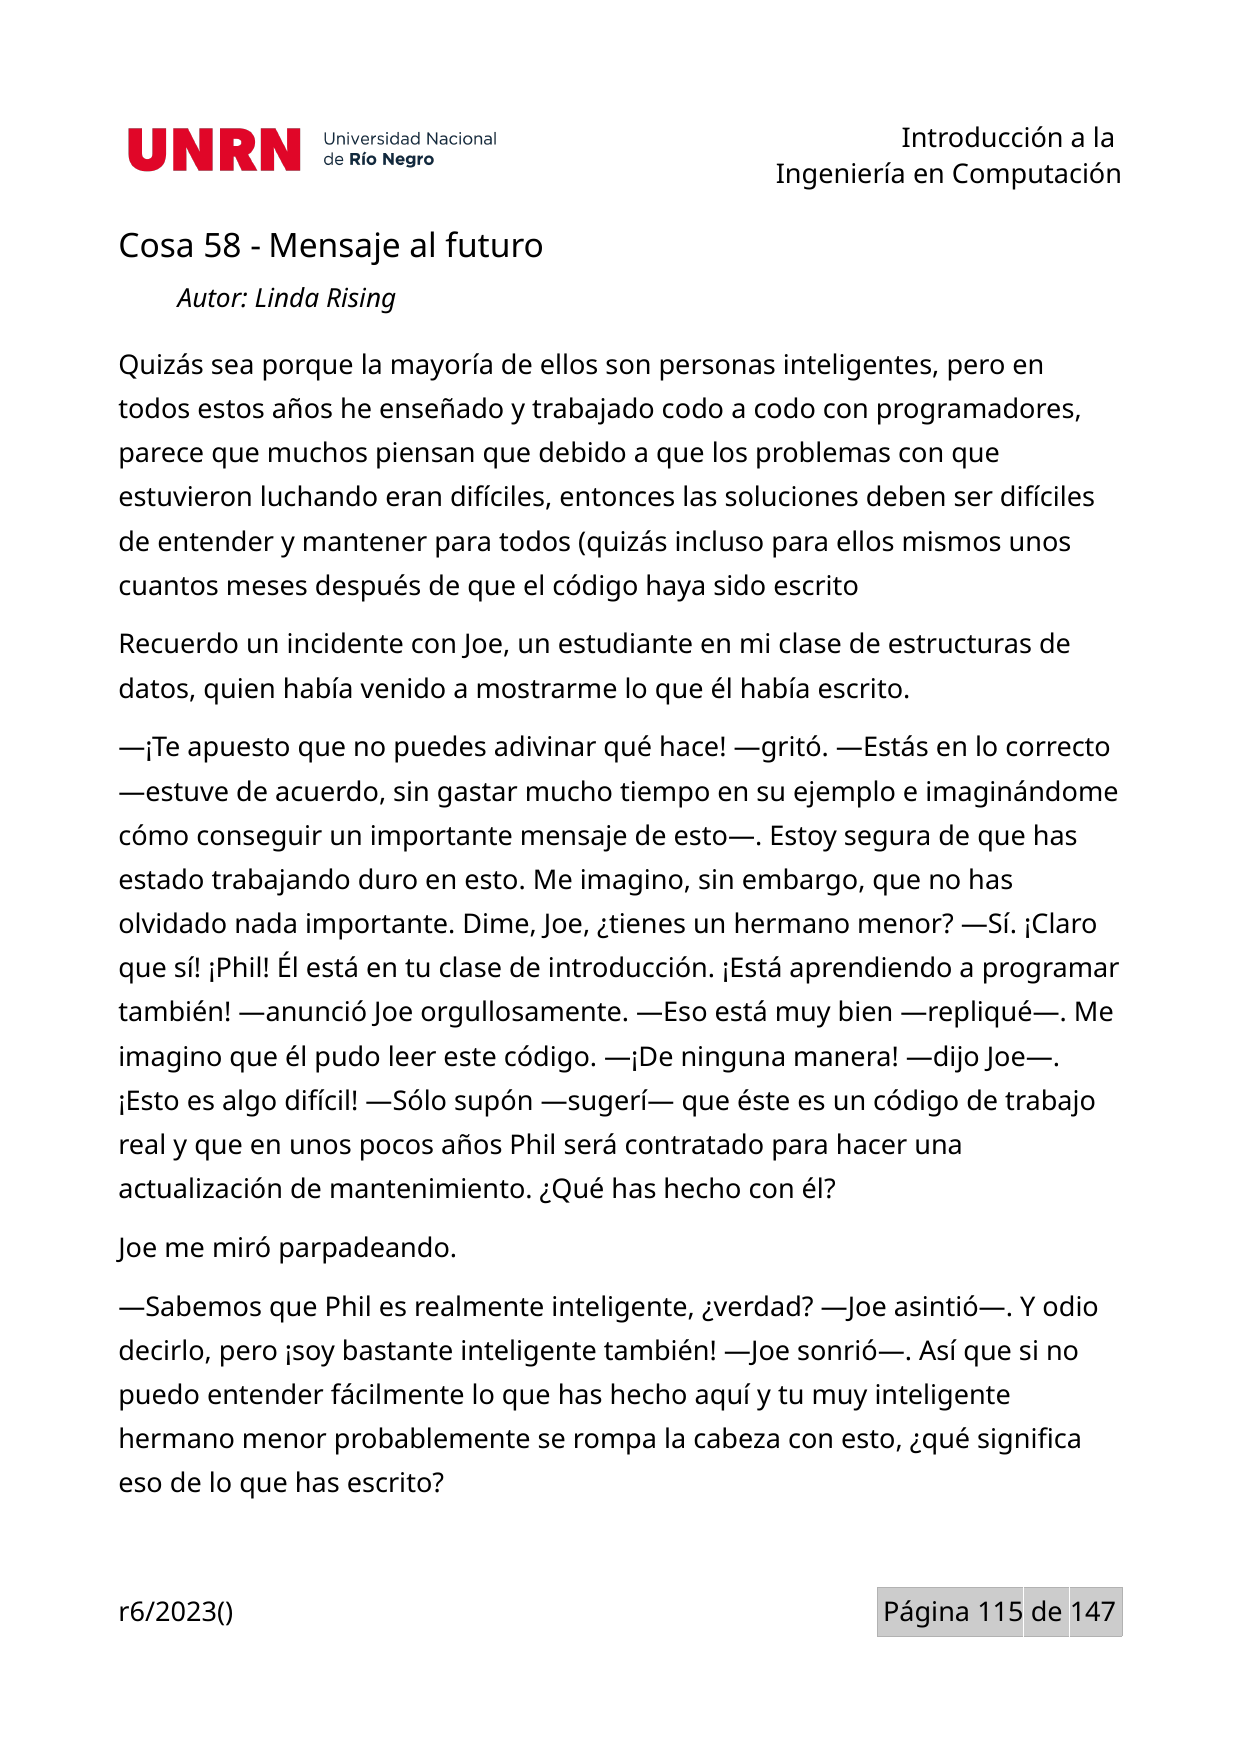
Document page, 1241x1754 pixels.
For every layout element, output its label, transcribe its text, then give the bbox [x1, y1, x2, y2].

text —¡Te apuesto que no puedes adivinar qué hace! —gritó. —Estás en lo correcto —estuve de acuerdo, sin gastar mucho tiempo en su ejemplo e imaginándome cómo conseguir un importante mensaje de esto—. Estoy segura de que has estado trabajando duro en esto. Me imagino, sin embargo, que no has olvidado nada importante. Dime, Joe, ¿tienes un hermano menor? —Sí. ¡Claro que sí! ¡Phil! Él está en tu clase de introducción. ¡Está aprendiendo a programar también! —anunció Joe orgullosamente. —Eso está muy bien —repliqué—. Me imagino que él pudo leer este código. —¡De ninguna manera! —dijo Joe—. ¡Esto es algo difícil! —Sólo supón —sugerí— que éste es un código de trabajo real y que en unos pocos años Phil será contratado para hacer una actualización de mantenimiento. ¿Qué has hecho con él? [118, 728, 1122, 1206]
picture [118, 118, 505, 180]
text Joe me miró parpadeando. [118, 1228, 1122, 1265]
text —Sabemos que Phil es realmente inteligente, ¿verdad? —Joe asintió—. Y odio decirlo, pero ¡soy bastante inteligente también! —Joe sonrió—. Así que si no puedo entender fácilmente lo que has hecho aquí y tu muy inteligente hermano menor probablemente se rompa la cabeza con esto, ¿qué significa eso de lo que has escrito? [118, 1287, 1122, 1501]
text Autor: Linda Rising [177, 279, 1122, 315]
text Quizás sea porque la mayoría de ellos son personas inteligentes, pero en todos estos años he enseñado y trabajado codo a codo con programadores, parece que muchos piensan que debido a que los problemas con que estuvieron luchando eran difíciles, entonces las soluciones deben ser difíciles de entender y mantener para todos (quizás incluso para ellos mismos unos cuantos meses después de que el código haya sido escrito [118, 345, 1122, 603]
text Recuerdo un incidente con Joe, un estudiante en mi clase de estructuras de datos, quien había venido a mostrarme lo que él había escrito. [118, 625, 1122, 706]
subtitle Mensaje al futuro [118, 221, 1122, 267]
